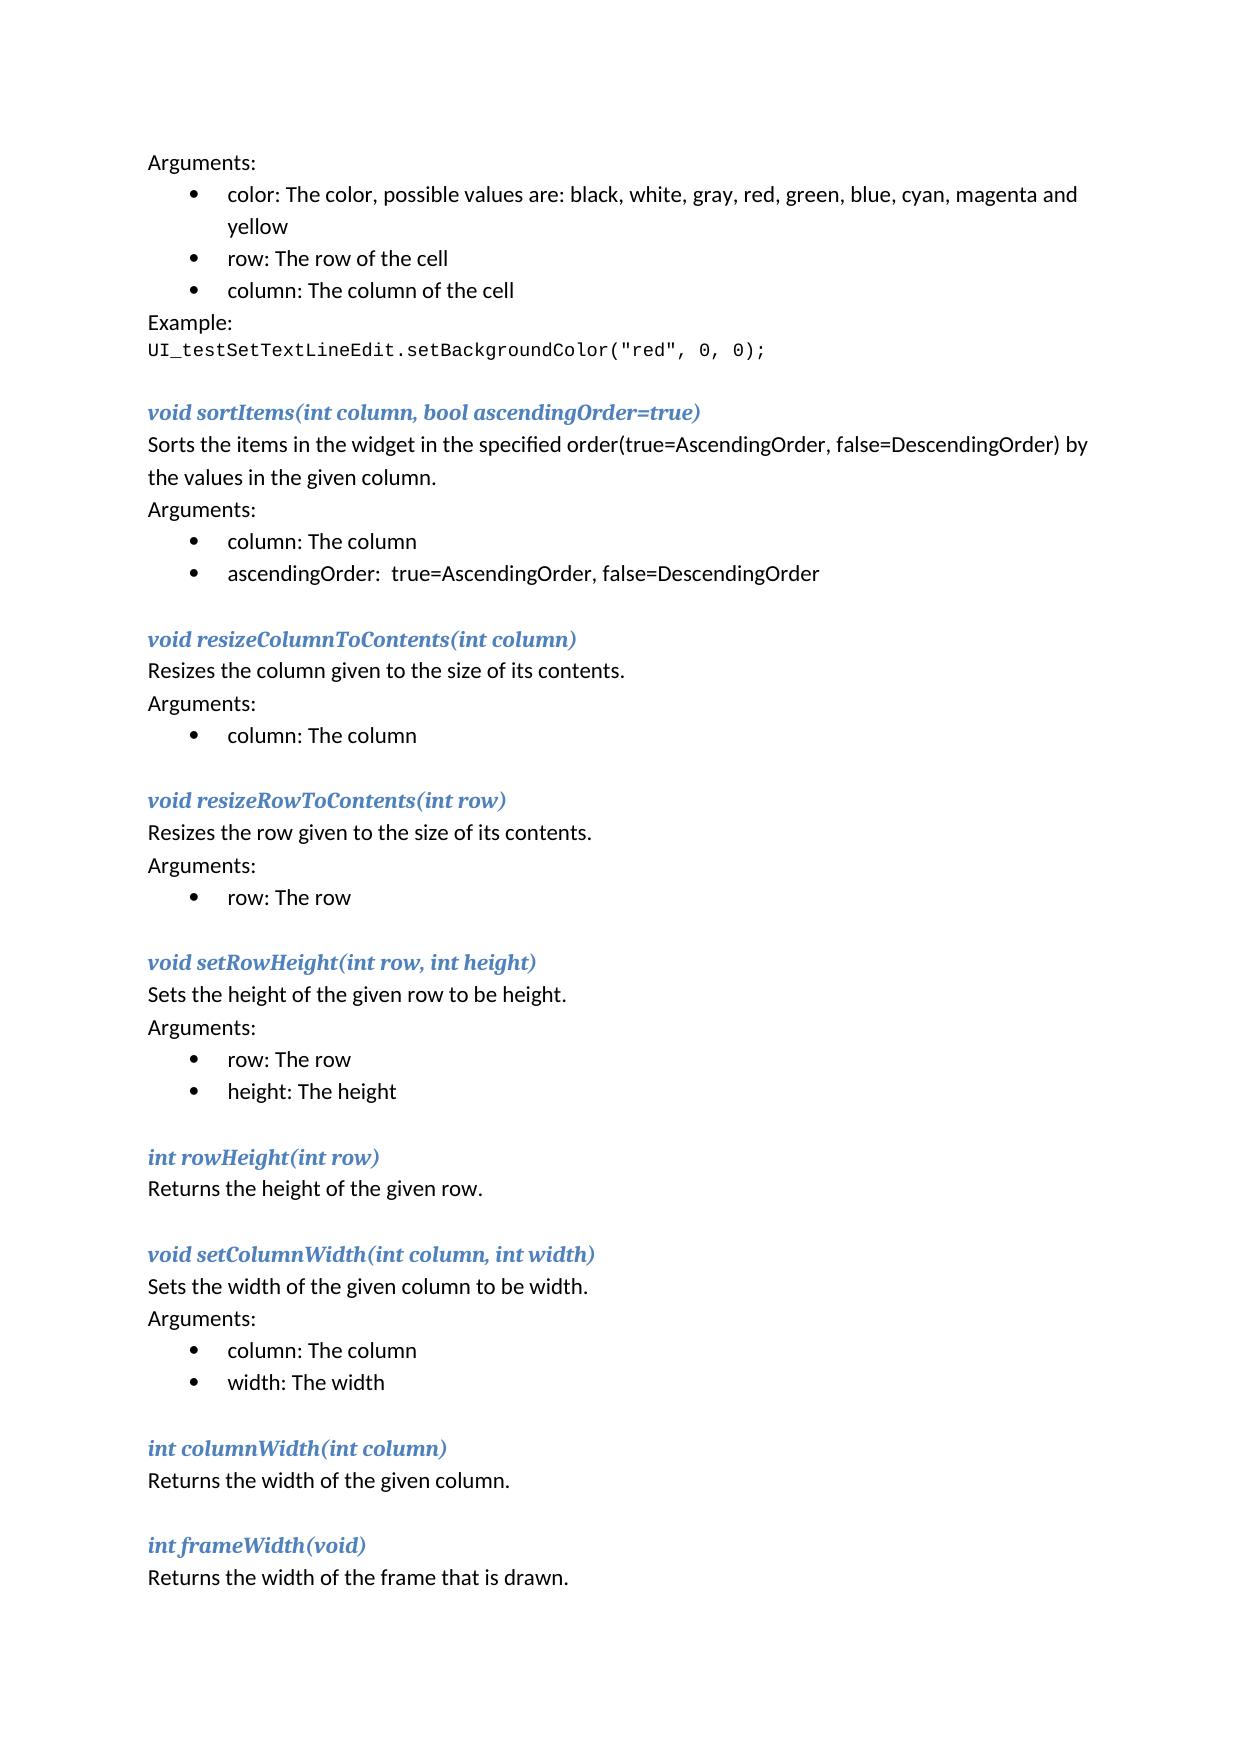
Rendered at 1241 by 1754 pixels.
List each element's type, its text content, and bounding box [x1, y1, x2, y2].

text Arguments: [148, 689, 1093, 717]
text Sets the width of the given column to be width. [148, 1272, 1093, 1300]
text Sorts the items in the widget in the specified order(true=AscendingOrder, false=DescendingOrder) by the values in the given column. [148, 430, 1093, 491]
list row: The row [190, 1045, 1093, 1073]
text Resizes the column given to the size of its contents. [148, 657, 1093, 685]
list row: The row [190, 883, 1093, 911]
text Returns the width of the given column. [148, 1466, 1093, 1494]
list column: The column [190, 527, 1093, 555]
list ascendingOrder: true=AscendingOrder, false=DescendingOrder [190, 559, 1093, 587]
text Sets the height of the given row to be height. [148, 980, 1093, 1008]
text UI_testSetTextLineEdit.setBackgroundColor("red", 0, 0); [148, 341, 1093, 362]
text Arguments: [148, 148, 1093, 176]
text Example: [148, 308, 1093, 337]
text Arguments: [148, 851, 1093, 879]
subtitle int rowHeight(int row) [148, 1144, 1093, 1171]
text Returns the width of the frame that is drawn. [148, 1563, 1093, 1592]
list color: The color, possible values are: black, white, gray, red, green, blue, cyan, magenta and yellow [190, 180, 1093, 240]
subtitle void sortItems(int column, bool ascendingOrder=true) [148, 400, 1093, 427]
list column: The column [190, 1336, 1093, 1364]
subtitle void setRowHeight(int row, int height) [148, 950, 1093, 977]
list column: The column of the cell [190, 276, 1093, 304]
subtitle int frameWidth(void) [148, 1533, 1093, 1560]
list height: The height [190, 1077, 1093, 1105]
text Resizes the row given to the size of its contents. [148, 818, 1093, 847]
subtitle void setColumnWidth(int column, int width) [148, 1242, 1093, 1268]
list row: The row of the cell [190, 244, 1093, 272]
subtitle void resizeRowToContents(int row) [148, 788, 1093, 815]
text Arguments: [148, 495, 1093, 523]
subtitle int columnWidth(int column) [148, 1436, 1093, 1462]
list column: The column [190, 721, 1093, 749]
subtitle void resizeColumnToContents(int column) [148, 626, 1093, 653]
list width: The width [190, 1368, 1093, 1397]
text Arguments: [148, 1013, 1093, 1041]
text Arguments: [148, 1304, 1093, 1332]
text Returns the height of the given row. [148, 1174, 1093, 1202]
